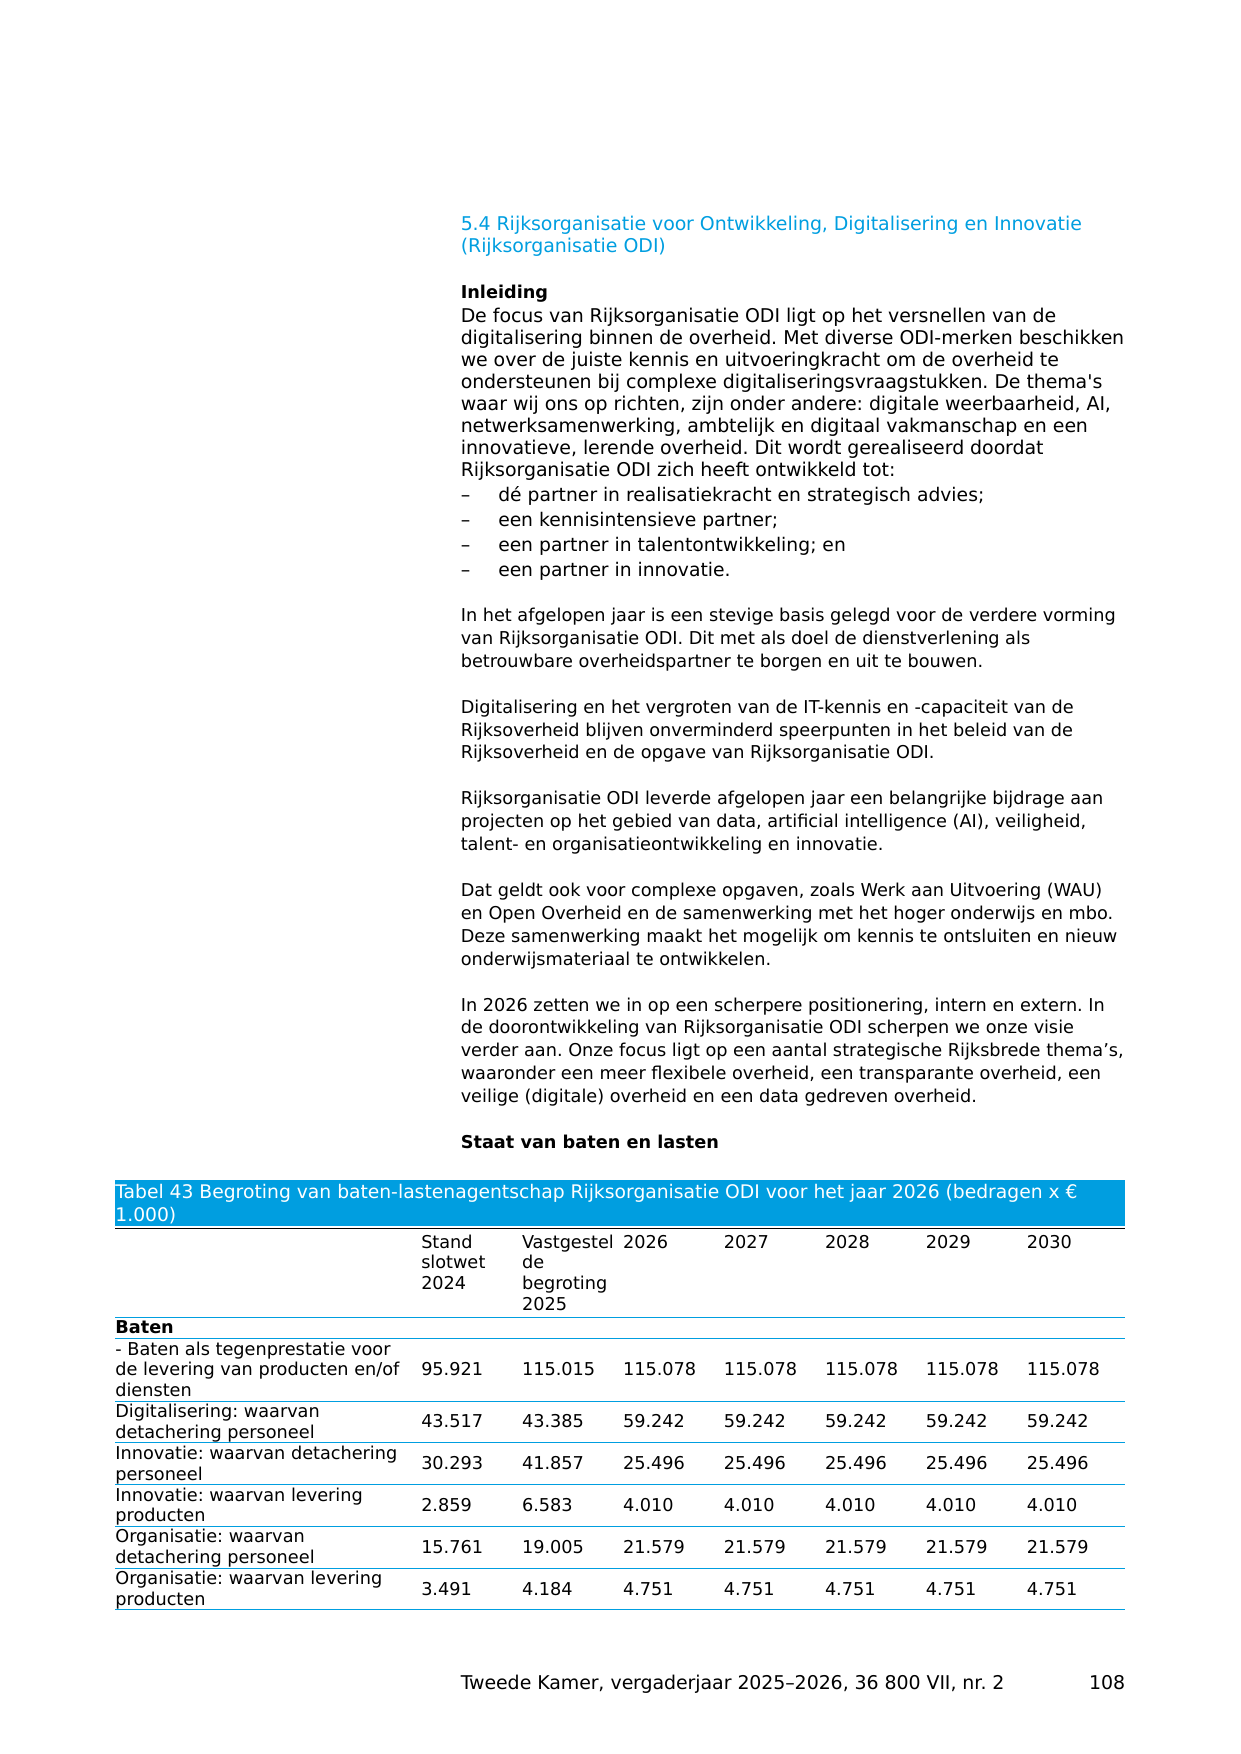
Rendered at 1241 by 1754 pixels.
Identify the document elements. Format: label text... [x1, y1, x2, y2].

table_cell 115.078 [620, 1339, 721, 1401]
text Rijksorganisatie ODI leverde afgelopen jaar een belangrijke bijdrage aan projecten op het gebied van data, artificial intelligence (AI), veiligheid, talent- en organisatieontwikkeling en innovatie. [461, 786, 1125, 855]
table_cell 4.751 [822, 1569, 923, 1609]
table_cell 19.005 [519, 1527, 620, 1568]
title 5.4 Rijksorganisatie voor Ontwikkeling, Digitalisering en Innovatie (Rijksorganisatie ODI) [461, 213, 1125, 257]
table_cell 4.010 [721, 1485, 822, 1526]
table_cell 115.078 [1024, 1339, 1125, 1401]
table_cell 115.015 [519, 1339, 620, 1401]
table_cell 115.078 [822, 1339, 923, 1401]
table_cell 115.078 [923, 1339, 1024, 1401]
table_cell 4.751 [1024, 1569, 1125, 1609]
list een kennisintensieve partner; [461, 506, 1125, 531]
table_cell [115, 1229, 418, 1317]
text De focus van Rijksorganisatie ODI ligt op het versnellen van de digitalisering binnen de overheid. Met diverse ODI-merken beschikken we over de juiste kennis en uitvoeringkracht om de overheid te ondersteunen bij complexe digitaliseringsvraagstukken. De thema's waar wij ons op richten, zijn onder andere: digitale weerbaarheid, AI, netwerksamenwerking, ambtelijk en digitaal vakmanschap en een innovatieve, lerende overheid. Dit wordt gerealiseerd doordat Rijksorganisatie ODI zich heeft ontwikkeld tot: [461, 305, 1125, 481]
table_cell 4.751 [620, 1569, 721, 1609]
text In het afgelopen jaar is een stevige basis gelegd voor de verdere vorming van Rijksorganisatie ODI. Dit met als doel de dienstverlening als betrouwbare overheidspartner te borgen en uit te bouwen. [461, 603, 1125, 672]
table_cell 59.242 [620, 1402, 721, 1442]
table_cell 115.078 [721, 1339, 822, 1401]
table_cell 43.385 [519, 1402, 620, 1442]
table_cell 4.184 [519, 1569, 620, 1609]
table_cell Baten [115, 1318, 418, 1338]
table_cell 3.491 [418, 1569, 519, 1609]
text Dat geldt ook voor complexe opgaven, zoals Werk aan Uitvoering (WAU) en Open Overheid en de samenwerking met het hoger onderwijs en mbo. Deze samenwerking maakt het mogelijk om kennis te ontsluiten en nieuw onderwijsmateriaal te ontwikkelen. [461, 878, 1125, 970]
table_cell 59.242 [1024, 1402, 1125, 1442]
table_cell 21.579 [1024, 1527, 1125, 1568]
table_cell [721, 1318, 822, 1338]
table_cell 41.857 [519, 1443, 620, 1484]
list een partner in talentontwikkeling; en [461, 531, 1125, 556]
table_cell [418, 1318, 519, 1338]
table_cell Organisatie: waarvan levering producten [115, 1569, 418, 1609]
table_cell 2.859 [418, 1485, 519, 1526]
text Inleiding [461, 280, 1125, 303]
table_cell 95.921 [418, 1339, 519, 1401]
table_cell - Baten als tegenprestatie voor de levering van producten en/of diensten [115, 1339, 418, 1401]
table_cell 4.010 [620, 1485, 721, 1526]
table_cell 21.579 [822, 1527, 923, 1568]
table_cell 25.496 [923, 1443, 1024, 1484]
table_cell 25.496 [822, 1443, 923, 1484]
table_cell 2028 [822, 1229, 923, 1317]
table_cell 2027 [721, 1229, 822, 1317]
table_cell 4.010 [1024, 1485, 1125, 1526]
table_cell Stand slotwet 2024 [418, 1229, 519, 1317]
table_cell Digitalisering: waarvan detachering personeel [115, 1402, 418, 1442]
table_cell [923, 1318, 1024, 1338]
table_cell 2030 [1024, 1229, 1125, 1317]
table_cell 25.496 [620, 1443, 721, 1484]
table_cell 15.761 [418, 1527, 519, 1568]
table_cell 4.751 [721, 1569, 822, 1609]
table_cell 4.751 [923, 1569, 1024, 1609]
table_cell 21.579 [721, 1527, 822, 1568]
table_cell 21.579 [923, 1527, 1024, 1568]
table_cell 30.293 [418, 1443, 519, 1484]
table_cell 6.583 [519, 1485, 620, 1526]
table_cell [620, 1318, 721, 1338]
table_cell 4.010 [923, 1485, 1024, 1526]
list een partner in innovatie. [461, 556, 1125, 581]
table_cell 4.010 [822, 1485, 923, 1526]
table_cell Vastgestelde begroting 2025 [519, 1229, 620, 1317]
table_cell 59.242 [721, 1402, 822, 1442]
table_cell 25.496 [1024, 1443, 1125, 1484]
table_cell 25.496 [721, 1443, 822, 1484]
text Digitalisering en het vergroten van de IT-kennis en -capaciteit van de Rijksoverheid blijven onverminderd speerpunten in het beleid van de Rijksoverheid en de opgave van Rijksorganisatie ODI. [461, 695, 1125, 763]
text In 2026 zetten we in op een scherpere positionering, intern en extern. In de doorontwikkeling van Rijksorganisatie ODI scherpen we onze visie verder aan. Onze focus ligt op een aantal strategische Rijksbrede thema’s, waaronder een meer flexibele overheid, een transparante overheid, een veilige (digitale) overheid en een data gedreven overheid. [461, 993, 1125, 1107]
table_cell 59.242 [923, 1402, 1024, 1442]
table_cell 2029 [923, 1229, 1024, 1317]
table_cell 21.579 [620, 1527, 721, 1568]
text Staat van baten en lasten [461, 1130, 1125, 1153]
table_cell 59.242 [822, 1402, 923, 1442]
table_cell 2026 [620, 1229, 721, 1317]
list dé partner in realisatiekracht en strategisch advies; [461, 481, 1125, 506]
table_cell [1024, 1318, 1125, 1338]
table_cell Innovatie: waarvan levering producten [115, 1485, 418, 1526]
table_cell [822, 1318, 923, 1338]
table_cell Innovatie: waarvan detachering personeel [115, 1443, 418, 1484]
table_cell Organisatie: waarvan detachering personeel [115, 1527, 418, 1568]
table_cell [519, 1318, 620, 1338]
table_cell 43.517 [418, 1402, 519, 1442]
